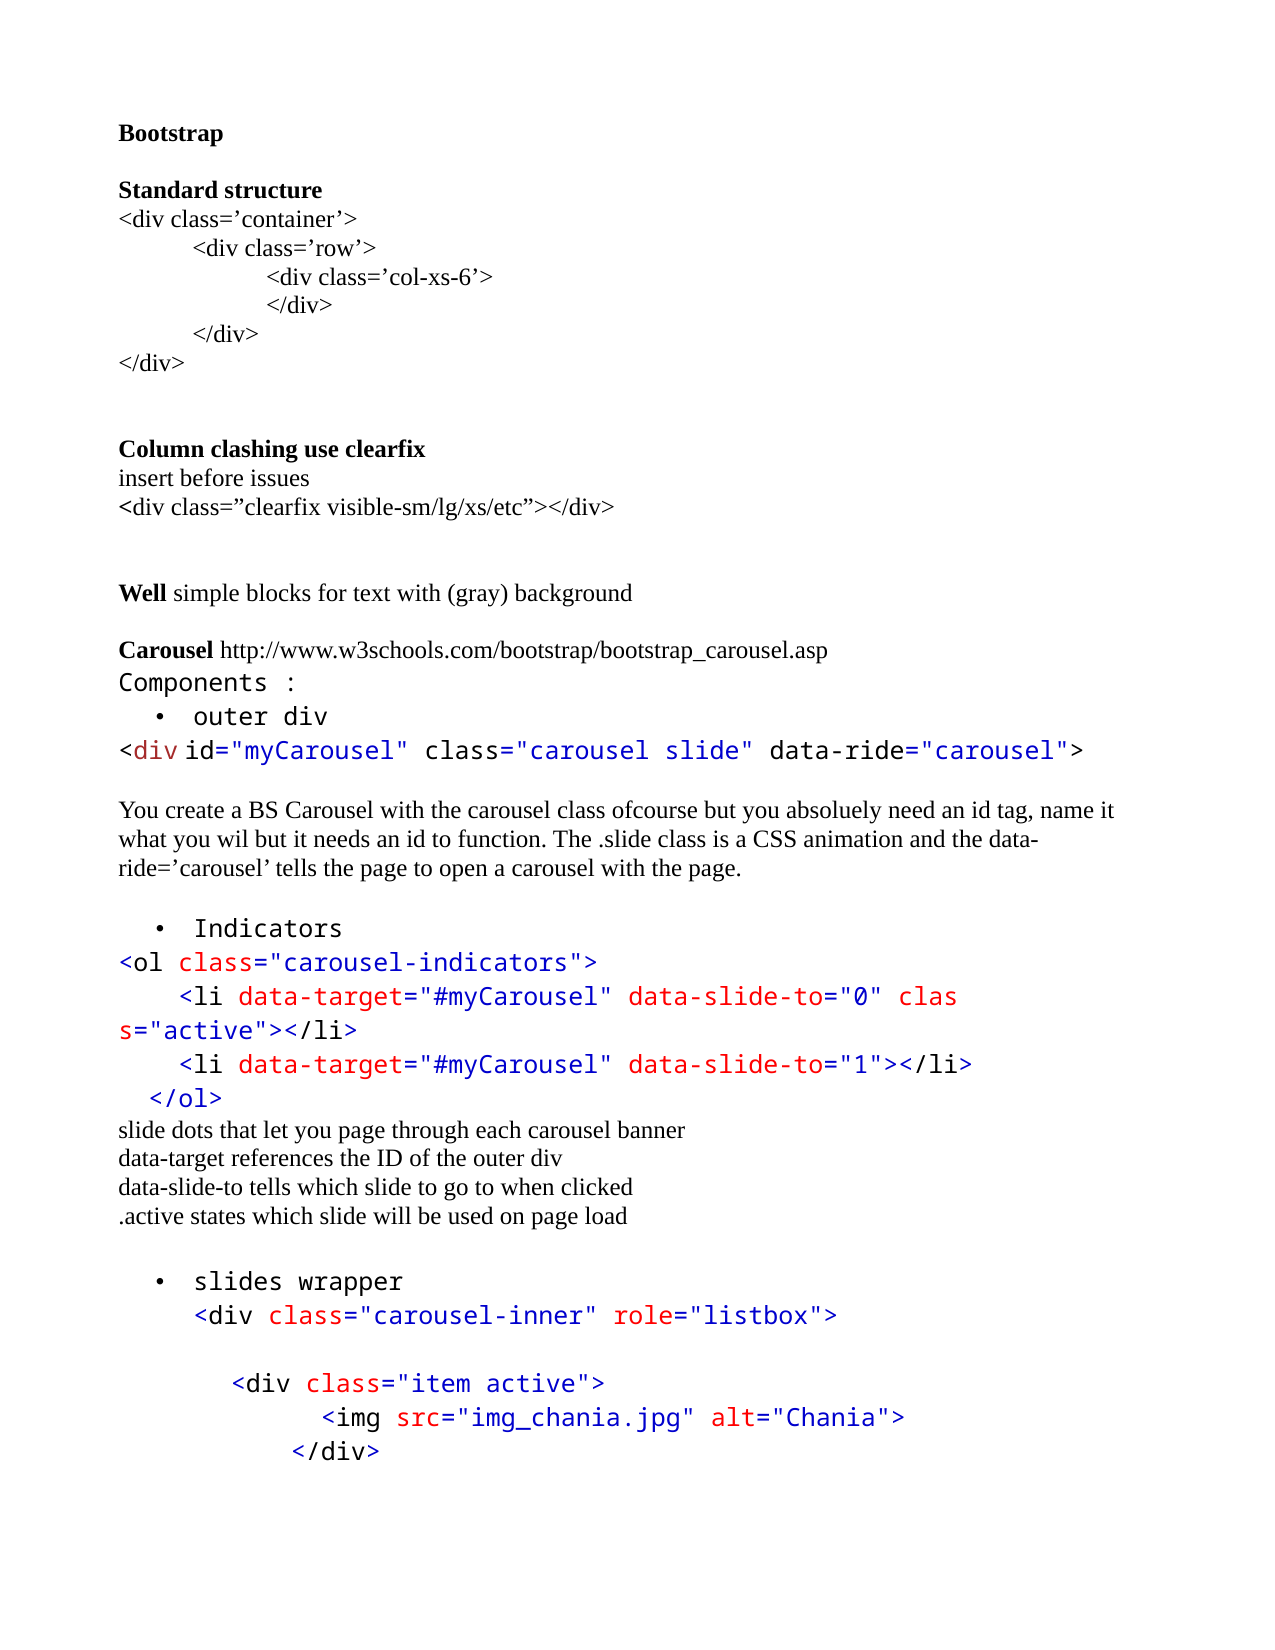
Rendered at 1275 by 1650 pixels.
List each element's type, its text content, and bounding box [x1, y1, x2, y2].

text <div id="myCarousel" class="carousel slide" data-ride="carousel"> [118, 732, 1157, 767]
list Indicators [156, 910, 1157, 944]
text <div class=’row’> [118, 233, 1157, 262]
text <ol class="carousel-indicators"> <li data-target="#myCarousel" data-slide-to="0" class="active"></li> <li data-target="#myCarousel" data-slide-to="1"></li> [118, 944, 1157, 1081]
text </div> [118, 348, 1157, 377]
list outer div [156, 698, 1157, 732]
list <div class="item active"> <img src="img_chania.jpg" alt="Chania"> </div> [193, 1366, 1157, 1502]
text <div class=’container’> [118, 204, 1157, 233]
text Well simple blocks for text with (gray) background [118, 578, 1157, 607]
text data-slide-to tells which slide to go to when clicked [118, 1172, 1157, 1201]
list <div class="carousel-inner" role="listbox"> [156, 1298, 1157, 1366]
text data-target references the ID of the outer div [118, 1143, 1157, 1172]
text .active states which slide will be used on page load [118, 1201, 1157, 1230]
text Carousel http://www.w3schools.com/bootstrap/bootstrap_carousel.asp [118, 636, 1157, 664]
text </div> [118, 291, 1157, 319]
text </ol> [118, 1081, 1157, 1115]
text Column clashing use clearfix [118, 434, 1157, 463]
text Bootstrap [118, 118, 1157, 147]
text Standard structure [118, 176, 1157, 204]
list slides wrapper [156, 1264, 1157, 1298]
text Components : [118, 664, 1157, 698]
text insert before issues [118, 463, 1157, 492]
text </div> [118, 319, 1157, 348]
text You create a BS Carousel with the carousel class ofcourse but you absoluely need an id tag, name it what you wil but it needs an id to function. The .slide class is a CSS animation and the data-ride=’carousel’ tells the page to open a carousel with the page. [118, 795, 1157, 882]
text <div class=’col-xs-6’> [118, 262, 1157, 291]
text <div class=”clearfix visible-sm/lg/xs/etc”></div> [118, 492, 1157, 521]
text slide dots that let you page through each carousel banner [118, 1115, 1157, 1143]
